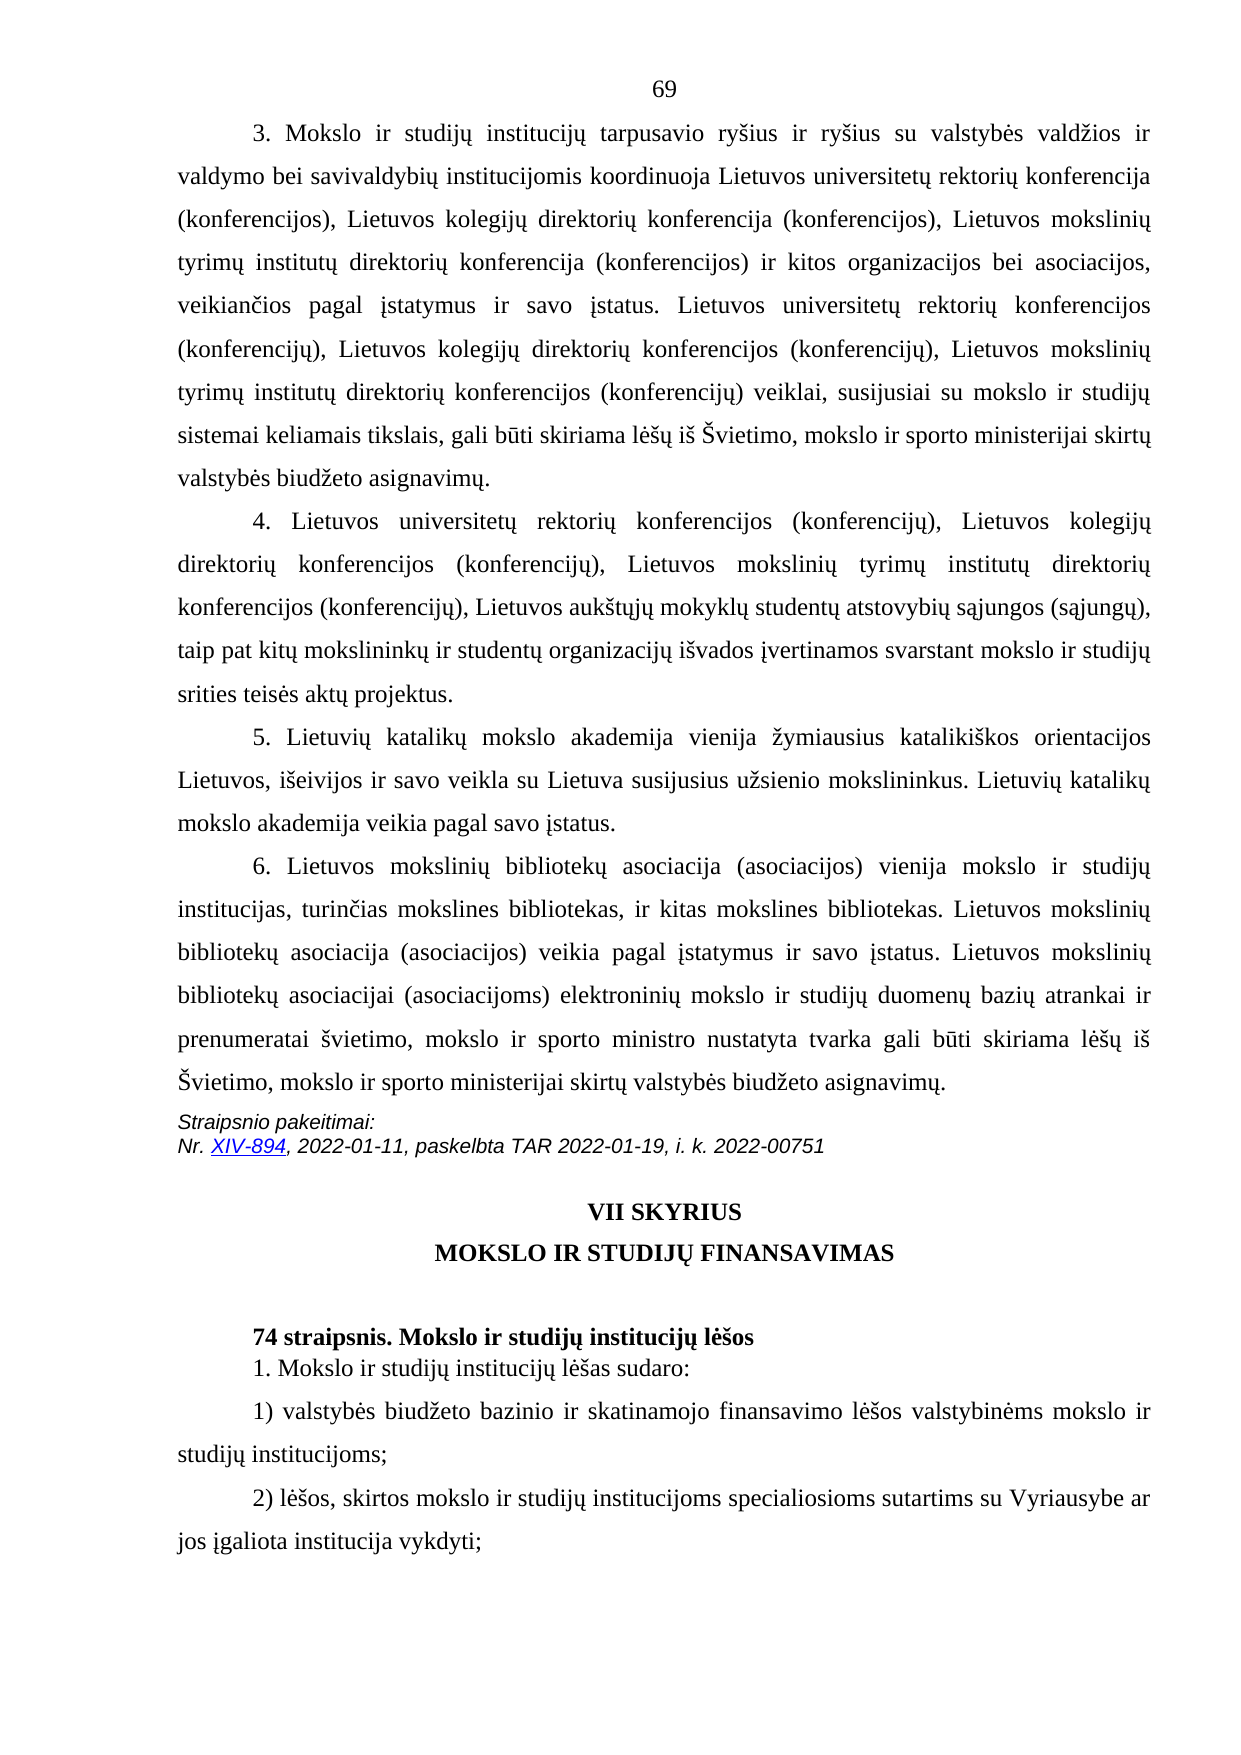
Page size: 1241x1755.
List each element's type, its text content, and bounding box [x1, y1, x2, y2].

text 5. Lietuvių katalikų mokslo akademija vienija žymiausius katalikiškos orientacijos Lietuvos, išeivijos ir savo veikla su Lietuva susijusius užsienio mokslininkus. Lietuvių katalikų mokslo akademija veikia pagal savo įstatus. [177, 722, 1152, 837]
text 74 straipsnis. Mokslo ir studijų institucijų lėšos [177, 1312, 1152, 1353]
text 1. Mokslo ir studijų institucijų lėšas sudaro: [177, 1353, 1152, 1382]
text VII SKYRIUS [177, 1187, 1152, 1228]
text MOKSLO IR STUDIJŲ FINANSAVIMAS [177, 1228, 1152, 1270]
text 3. Mokslo ir studijų institucijų tarpusavio ryšius ir ryšius su valstybės valdžios ir valdymo bei savivaldybių institucijomis koordinuoja Lietuvos universitetų rektorių konferencija (konferencijos), Lietuvos kolegijų direktorių konferencija (konferencijos), Lietuvos mokslinių tyrimų institutų direktorių konferencija (konferencijos) ir kitos organizacijos bei asociacijos, veikiančios pagal įstatymus ir savo įstatus. Lietuvos universitetų rektorių konferencijos (konferencijų), Lietuvos kolegijų direktorių konferencijos (konferencijų), Lietuvos mokslinių tyrimų institutų direktorių konferencijos (konferencijų) veiklai, susijusiai su mokslo ir studijų sistemai keliamais tikslais, gali būti skiriama lėšų iš Švietimo, mokslo ir sporto ministerijai skirtų valstybės biudžeto asignavimų. [177, 118, 1152, 492]
text 1) valstybės biudžeto bazinio ir skatinamojo finansavimo lėšos valstybinėms mokslo ir studijų institucijoms; [177, 1396, 1152, 1468]
text 2) lėšos, skirtos mokslo ir studijų institucijoms specialiosioms sutartims su Vyriausybe ar jos įgaliota institucija vykdyti; [177, 1483, 1152, 1554]
text 6. Lietuvos mokslinių bibliotekų asociacija (asociacijos) vienija mokslo ir studijų institucijas, turinčias mokslines bibliotekas, ir kitas mokslines bibliotekas. Lietuvos mokslinių bibliotekų asociacija (asociacijos) veikia pagal įstatymus ir savo įstatus. Lietuvos mokslinių bibliotekų asociacijai (asociacijoms) elektroninių mokslo ir studijų duomenų bazių atrankai ir prenumeratai švietimo, mokslo ir sporto ministro nustatyta tvarka gali būti skiriama lėšų iš Švietimo, mokslo ir sporto ministerijai skirtų valstybės biudžeto asignavimų. [177, 851, 1152, 1096]
text 4. Lietuvos universitetų rektorių konferencijos (konferencijų), Lietuvos kolegijų direktorių konferencijos (konferencijų), Lietuvos mokslinių tyrimų institutų direktorių konferencijos (konferencijų), Lietuvos aukštųjų mokyklų studentų atstovybių sąjungos (sąjungų), taip pat kitų mokslininkų ir studentų organizacijų išvados įvertinamos svarstant mokslo ir studijų srities teisės aktų projektus. [177, 506, 1152, 707]
text Nr. XIV-894, 2022-01-11, paskelbta TAR 2022-01-19, i. k. 2022-00751 [177, 1134, 1152, 1158]
text Straipsnio pakeitimai: [177, 1110, 1152, 1134]
